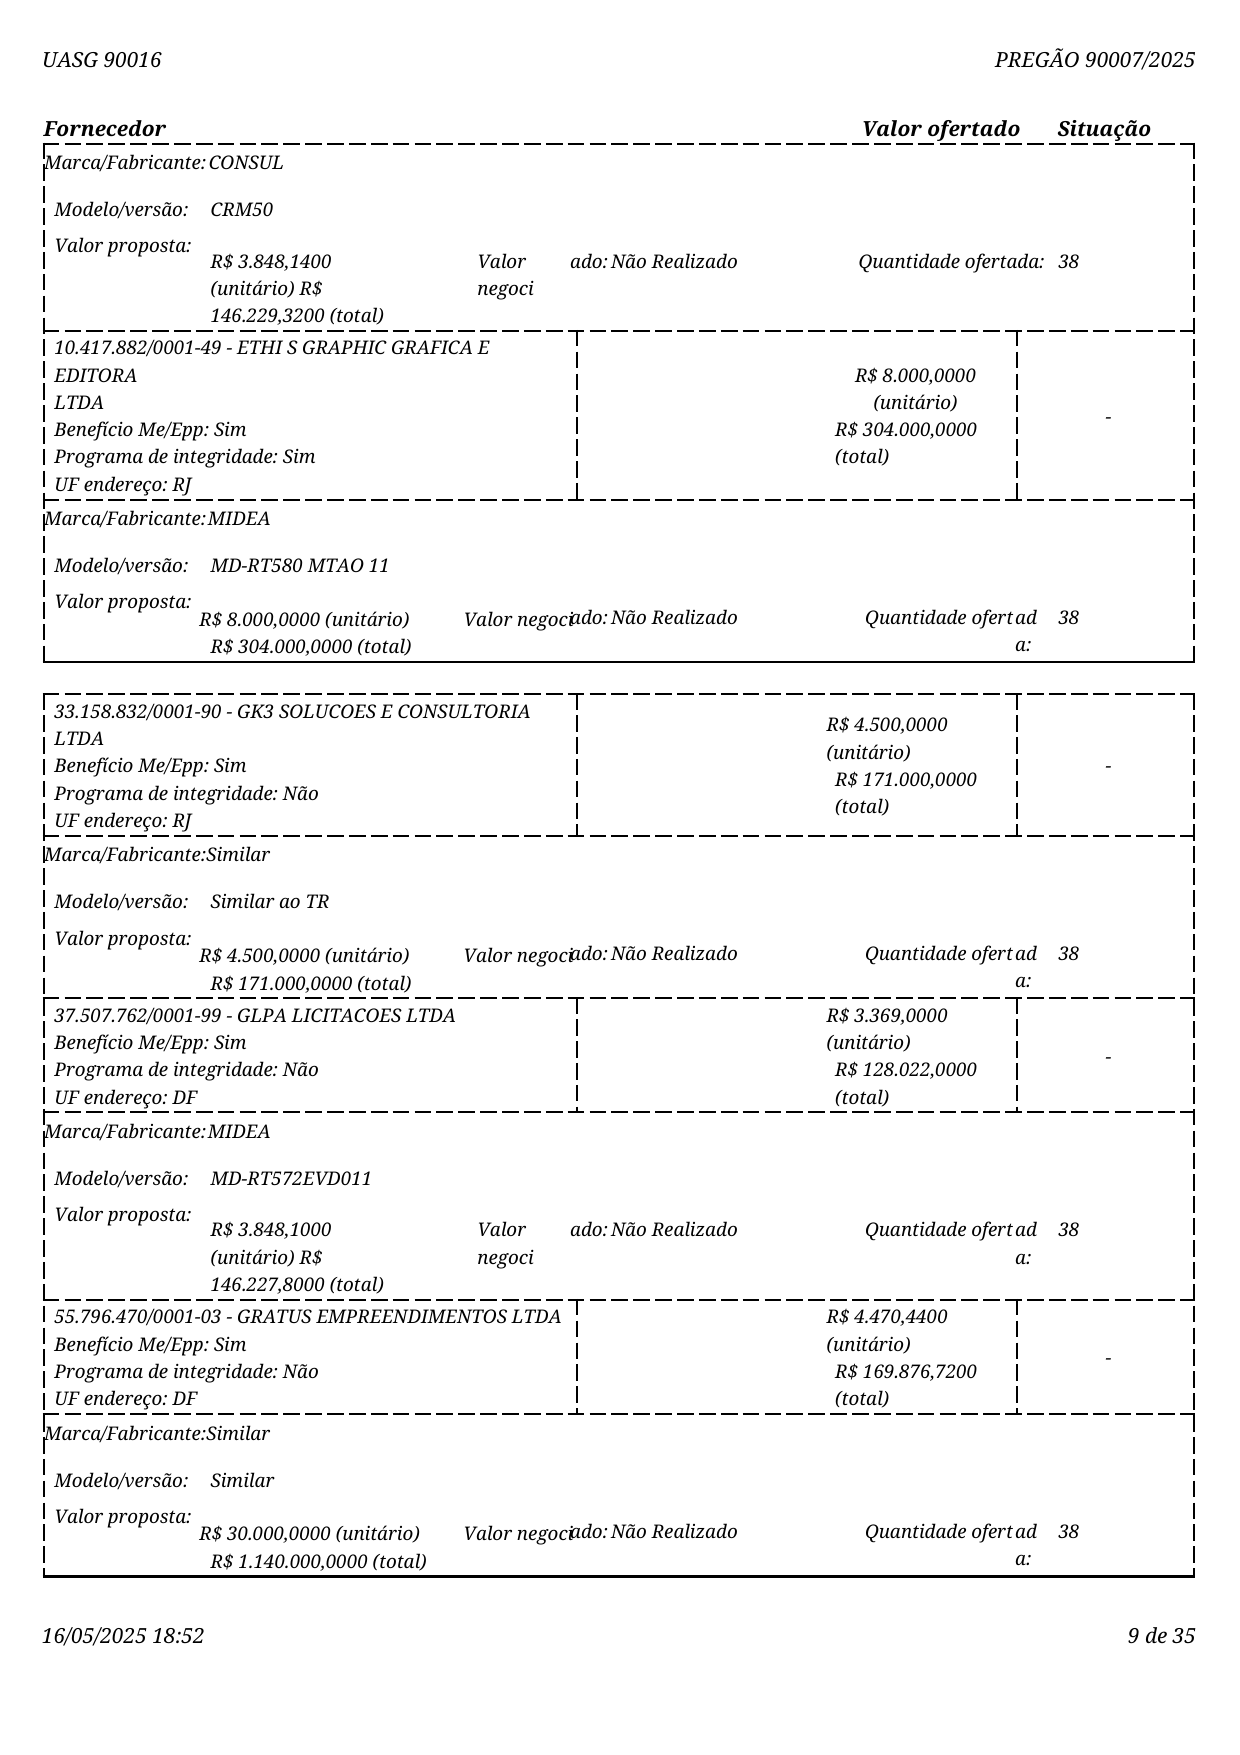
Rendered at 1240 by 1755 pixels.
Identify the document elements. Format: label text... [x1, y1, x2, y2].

table_cell [577, 330, 809, 498]
table_cell [577, 550, 809, 599]
table_cell Quantidade ofert [826, 935, 1017, 997]
table_header R$ 4.500,0000 (unitário) R$ 171.000,0000 (total) [826, 693, 1017, 834]
table_cell [477, 1163, 577, 1212]
table_cell [1101, 1464, 1194, 1513]
table_cell R$ 4.500,0000 (unitário) Valor negoci R$ 171.000,0000 (total) [199, 935, 577, 997]
table_cell 38 [1048, 599, 1101, 661]
table_cell ado: Não Realizado [577, 1212, 826, 1299]
table_cell Marca/Fabricante: MIDEA [44, 499, 577, 550]
table_cell [577, 1299, 826, 1413]
table_cell [1017, 1464, 1101, 1513]
table_cell R$ 3.848,1000 (unitário) R$ 146.227,8000 (total) [199, 1212, 477, 1299]
table_cell R$ 8.000,0000 (unitário) Valor negoci R$ 304.000,0000 (total) [199, 599, 577, 661]
table_cell Marca/Fabricante: MIDEA [44, 1111, 477, 1163]
table_cell 38 [1048, 935, 1101, 997]
table_cell Modelo/versão: Valor proposta: [44, 550, 199, 661]
table_cell [826, 835, 1017, 886]
table_cell ada: [1017, 1212, 1048, 1299]
table_cell 38 [1048, 243, 1194, 330]
table_cell Quantidade ofert [809, 599, 1017, 661]
table_cell MD-RT572EVD011 [199, 1163, 477, 1212]
table_cell [1101, 550, 1194, 599]
table_cell [577, 835, 826, 886]
table_cell [1017, 886, 1101, 935]
table_cell [826, 1413, 1017, 1464]
table_cell [577, 1464, 826, 1513]
table_cell [1017, 835, 1101, 886]
table_cell [477, 194, 577, 243]
table_cell - [1101, 330, 1194, 498]
table_cell [1101, 1111, 1194, 1163]
table_cell [826, 1111, 1017, 1163]
table_cell Quantidade ofert [826, 1513, 1017, 1575]
table_cell ado: Não Realizado [577, 1513, 826, 1575]
table_cell Marca/Fabricante: Similar [44, 835, 577, 886]
table_cell [577, 143, 809, 194]
table_cell [1017, 997, 1101, 1111]
table_cell Modelo/versão: Valor proposta: [44, 1464, 199, 1575]
table_cell R$ 4.470,4400 (unitário) R$ 169.876,7200 (total) [826, 1299, 1017, 1413]
table_cell [1017, 330, 1101, 498]
table_cell Modelo/versão: Valor proposta: [44, 1163, 199, 1299]
table_cell ado: Não Realizado [577, 935, 826, 997]
table_cell [809, 194, 1194, 243]
table_cell [1017, 1111, 1101, 1163]
table_cell [1017, 1299, 1101, 1413]
table_header 33.158.832/0001-90 - GK3 SOLUCOES E CONSULTORIA LTDA Benefício Me/Epp: Sim Programa de integridade: Não UF endereço: RJ [44, 693, 577, 834]
table_cell [1017, 1163, 1101, 1212]
table_cell [1017, 499, 1101, 550]
table_cell Similar ao TR [199, 886, 577, 935]
table_cell [1017, 550, 1101, 599]
table_cell [1101, 835, 1194, 886]
table_cell Modelo/versão: Valor proposta: [44, 194, 199, 330]
table_cell R$ 3.848,1400 (unitário) R$ 146.229,3200 (total) [199, 243, 477, 330]
table_cell Marca/Fabricante: CONSUL [44, 143, 477, 194]
table_cell - [1101, 1299, 1194, 1413]
table_cell R$ 8.000,0000 (unitário) R$ 304.000,0000 (total) [809, 330, 1017, 498]
table_cell ada: [1017, 1513, 1048, 1575]
table_cell ada: [1017, 935, 1048, 997]
table_cell MD-RT580 MTAO 11 [199, 550, 577, 599]
table_cell Modelo/versão: Valor proposta: [44, 886, 199, 997]
table_cell [577, 886, 826, 935]
table_cell Quantidade ofert [826, 1212, 1017, 1299]
table_cell [1101, 499, 1194, 550]
table_cell [577, 1163, 826, 1212]
table_cell 38 [1048, 1212, 1101, 1299]
table_header [577, 693, 826, 834]
table_cell [577, 997, 826, 1111]
table_cell [1101, 1413, 1194, 1464]
table_header [1017, 693, 1101, 834]
table_cell [477, 997, 577, 1111]
table_cell 38 [1048, 1513, 1101, 1575]
table_cell R$ 30.000,0000 (unitário) Valor negoci R$ 1.140.000,0000 (total) [199, 1513, 577, 1575]
table_cell [809, 550, 1017, 599]
table_cell R$ 3.369,0000 (unitário) R$ 128.022,0000 (total) [826, 997, 1017, 1111]
table_cell [477, 143, 577, 194]
table_cell [1101, 886, 1194, 935]
table_cell [826, 886, 1017, 935]
table_cell [477, 1111, 577, 1163]
table_cell 55.796.470/0001-03 - GRATUS EMPREENDIMENTOS LTDA Benefício Me/Epp: Sim Programa de integridade: Não UF endereço: DF [44, 1299, 577, 1413]
table_cell [1101, 935, 1194, 997]
table_cell - [1101, 997, 1194, 1111]
table_cell [1101, 1212, 1194, 1299]
table_cell ado: Não Realizado [577, 243, 809, 330]
table_cell [577, 499, 809, 550]
table_cell [826, 1464, 1017, 1513]
table_cell Valor negoci [477, 243, 577, 330]
table_cell 10.417.882/0001-49 - ETHI S GRAPHIC GRAFICA E EDITORA LTDA Benefício Me/Epp: Sim Programa de integridade: Sim UF endereço: RJ [44, 330, 577, 498]
table_cell Similar [199, 1464, 577, 1513]
table_cell Quantidade ofertada: [809, 243, 1048, 330]
table_cell 37.507.762/0001-99 - GLPA LICITACOES LTDA Benefício Me/Epp: Sim Programa de integridade: Não UF endereço: DF [44, 997, 477, 1111]
table_cell [1101, 599, 1194, 661]
table_cell ado: Não Realizado [577, 599, 809, 661]
table_cell ada: [1017, 599, 1048, 661]
table_cell [826, 1163, 1017, 1212]
table_cell Marca/Fabricante: Similar [44, 1413, 577, 1464]
table_header - [1101, 693, 1194, 834]
table_cell [1101, 1163, 1194, 1212]
table_cell [577, 1111, 826, 1163]
table_cell [809, 499, 1017, 550]
table_cell [1101, 1513, 1194, 1575]
table_cell [577, 194, 809, 243]
table_cell Valor negoci [477, 1212, 577, 1299]
table_cell [809, 143, 1194, 194]
table_cell [1017, 1413, 1101, 1464]
table_cell CRM50 [199, 194, 477, 243]
table_cell [577, 1413, 826, 1464]
